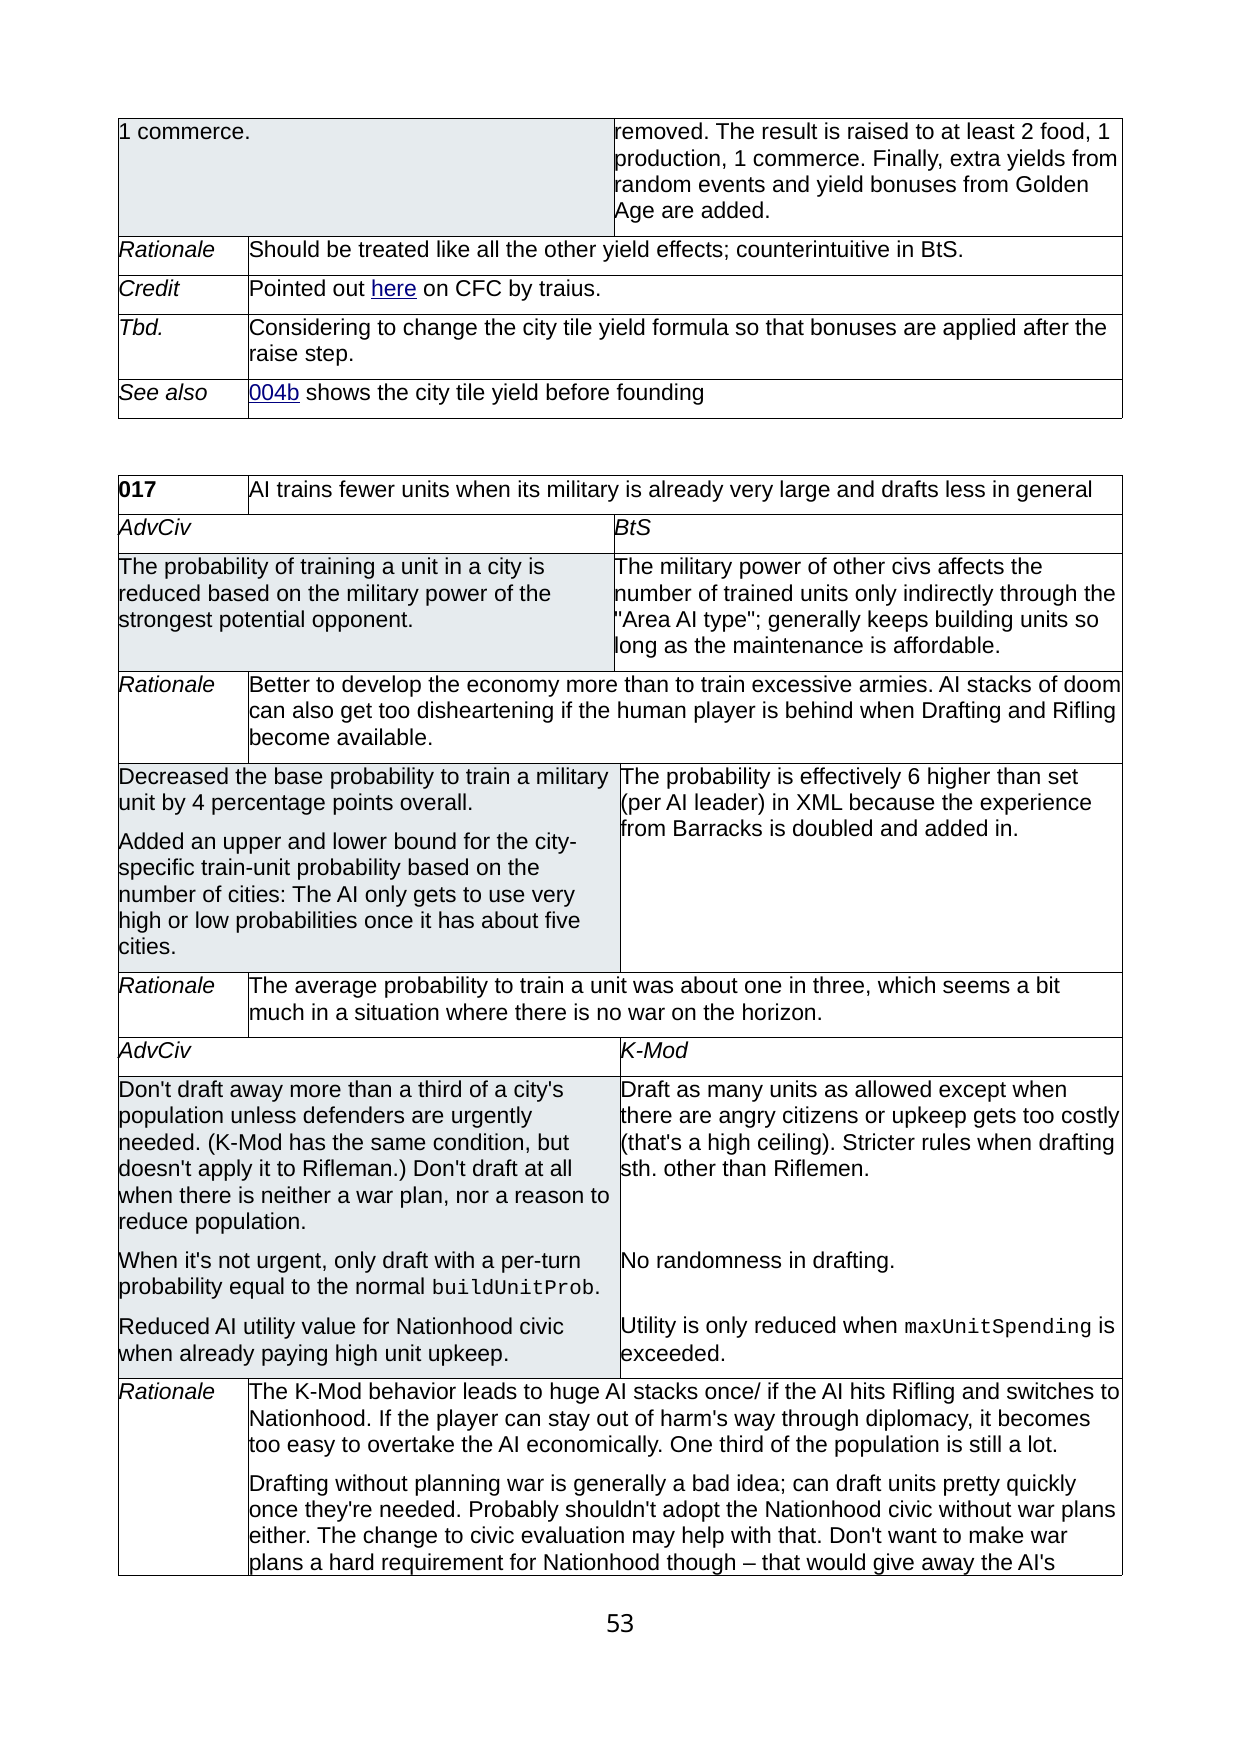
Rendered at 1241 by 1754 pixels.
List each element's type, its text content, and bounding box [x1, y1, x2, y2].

table_cell The probability is effectively 6 higher than set (per AI leader) in XML because the experience from Barracks is doubled and added in. [621, 764, 1122, 972]
table_cell Considering to change the city tile yield formula so that bonuses are applied after the raise step. [249, 315, 1122, 379]
table_cell The probability of training a unit in a city is reduced based on the military power of the strongest potential opponent. [119, 554, 614, 671]
table_cell AdvCiv [119, 515, 614, 553]
table_cell The average probability to train a unit was about one in three, which seems a bit much in a situation where there is no war on the horizon. [249, 973, 1122, 1037]
table_cell Rationale [119, 237, 248, 275]
table_cell Pointed out here on CFC by traius. [249, 276, 1122, 314]
table_cell 1 commerce. [119, 119, 614, 236]
table_cell See also [119, 380, 248, 418]
table_cell The K-Mod behavior leads to huge AI stacks once/ if the AI hits Rifling and switches to Nationhood. If the player can stay out of harm's way through diplomacy, it becomes too easy to overtake the AI economically. One third of the population is still a lot. Drafting without planning war is generally a bad idea; can draft units pretty quickly once they're needed. Probably shouldn't adopt the Nationhood civic without war plans either. The change to civic evaluation may help with that. Don't want to make war plans a hard requirement for Nationhood though – that would give away the AI's [249, 1379, 1122, 1575]
table_cell BtS [615, 515, 1122, 553]
table_cell The military power of other civs affects the number of trained units only indirectly through the "Area AI type"; generally keeps building units so long as the maintenance is affordable. [615, 554, 1122, 671]
table_header 017 [119, 476, 248, 514]
table_cell Should be treated like all the other yield effects; counterintuitive in BtS. [249, 237, 1122, 275]
table_cell 004b shows the city tile yield before founding [249, 380, 1122, 418]
table_cell Draft as many units as allowed except when there are angry citizens or upkeep gets too costly (that's a high ceiling). Stricter rules when drafting sth. other than Riflemen. No randomness in drafting. Utility is only reduced when maxUnitSpending is exceeded. [621, 1077, 1122, 1378]
table_cell Decreased the base probability to train a military unit by 4 percentage points overall. Added an upper and lower bound for the city-specific train-unit probability based on the number of cities: The AI only gets to use very high or low probabilities once it has about five cities. [119, 764, 620, 972]
table_cell Rationale [119, 1379, 248, 1575]
table_cell AdvCiv [119, 1038, 620, 1076]
table_cell Tbd. [119, 315, 248, 379]
table_cell Rationale [119, 973, 248, 1037]
table_cell Credit [119, 276, 248, 314]
table_header AI trains fewer units when its military is already very large and drafts less in general [249, 476, 1122, 514]
table_cell Rationale [119, 672, 248, 763]
table_cell removed. The result is raised to at least 2 food, 1 production, 1 commerce. Finally, extra yields from random events and yield bonuses from Golden Age are added. [615, 119, 1122, 236]
table_cell K-Mod [621, 1038, 1122, 1076]
table_cell Better to develop the economy more than to train excessive armies. AI stacks of doom can also get too disheartening if the human player is behind when Drafting and Rifling become available. [249, 672, 1122, 763]
table_cell Don't draft away more than a third of a city's population unless defenders are urgently needed. (K-Mod has the same condition, but doesn't apply it to Rifleman.) Don't draft at all when there is neither a war plan, nor a reason to reduce population. When it's not urgent, only draft with a per-turn probability equal to the normal buildUnitProb. Reduced AI utility value for Nationhood civic when already paying high unit upkeep. [119, 1077, 620, 1378]
